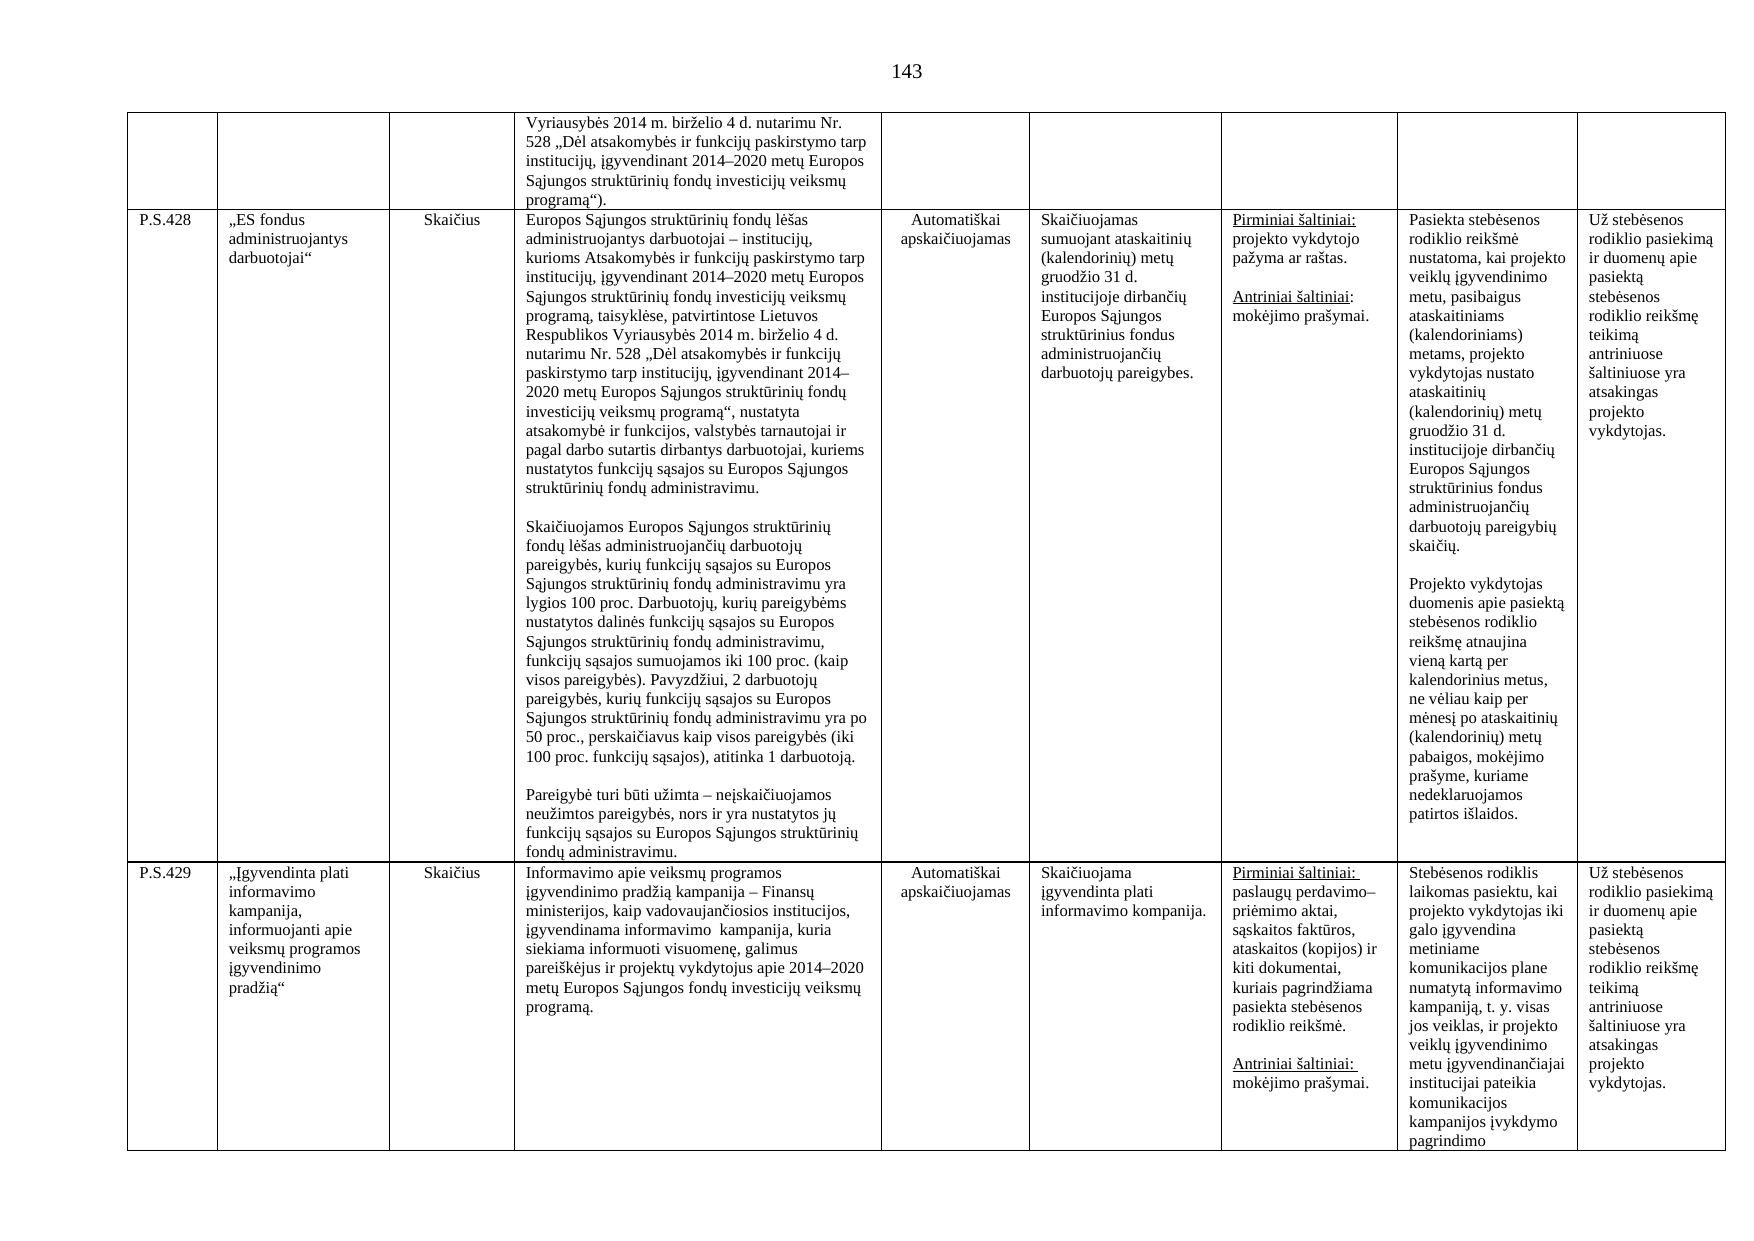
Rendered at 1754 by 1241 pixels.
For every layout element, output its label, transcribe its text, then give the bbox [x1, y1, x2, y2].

table_cell [218, 113, 389, 209]
table_cell Pirminiai šaltiniai: paslaugų perdavimo–priėmimo aktai, sąskaitos faktūros, ataskaitos (kopijos) ir kiti dokumentai, kuriais pagrindžiama pasiekta stebėsenos rodiklio reikšmė. Antriniai šaltiniai: mokėjimo prašymai. [1222, 863, 1397, 1150]
table_cell P.S.428 [128, 210, 217, 861]
table_cell [128, 113, 217, 209]
table_cell Europos Sąjungos struktūrinių fondų lėšas administruojantys darbuotojai – institucijų, kurioms Atsakomybės ir funkcijų paskirstymo tarp institucijų, įgyvendinant 2014–2020 metų Europos Sąjungos struktūrinių fondų investicijų veiksmų programą, taisyklėse, patvirtintose Lietuvos Respublikos Vyriausybės 2014 m. birželio 4 d. nutarimu Nr. 528 „Dėl atsakomybės ir funkcijų paskirstymo tarp institucijų, įgyvendinant 2014–2020 metų Europos Sąjungos struktūrinių fondų investicijų veiksmų programą“, nustatyta atsakomybė ir funkcijos, valstybės tarnautojai ir pagal darbo sutartis dirbantys darbuotojai, kuriems nustatytos funkcijų sąsajos su Europos Sąjungos struktūrinių fondų administravimu. Skaičiuojamos Europos Sąjungos struktūrinių fondų lėšas administruojančių darbuotojų pareigybės, kurių funkcijų sąsajos su Europos Sąjungos struktūrinių fondų administravimu yra lygios 100 proc. Darbuotojų, kurių pareigybėms nustatytos dalinės funkcijų sąsajos su Europos Sąjungos struktūrinių fondų administravimu, funkcijų sąsajos sumuojamos iki 100 proc. (kaip visos pareigybės). Pavyzdžiui, 2 darbuotojų pareigybės, kurių funkcijų sąsajos su Europos Sąjungos struktūrinių fondų administravimu yra po 50 proc., perskaičiavus kaip visos pareigybės (iki 100 proc. funkcijų sąsajos), atitinka 1 darbuotoją. Pareigybė turi būti užimta – neįskaičiuojamos neužimtos pareigybės, nors ir yra nustatytos jų funkcijų sąsajos su Europos Sąjungos struktūrinių fondų administravimu. [515, 210, 881, 861]
table_cell Automatiškai apskaičiuojamas [882, 210, 1029, 861]
table_cell [390, 113, 514, 209]
table_cell Vyriausybės 2014 m. birželio 4 d. nutarimu Nr. 528 „Dėl atsakomybės ir funkcijų paskirstymo tarp institucijų, įgyvendinant 2014–2020 metų Europos Sąjungos struktūrinių fondų investicijų veiksmų programą“). [515, 113, 881, 209]
table_cell Skaičius [390, 863, 514, 1150]
table_cell Skaičiuojama įgyvendinta plati informavimo kompanija. [1030, 863, 1221, 1150]
table_cell P.S.429 [128, 863, 217, 1150]
table_cell [1030, 113, 1221, 209]
table_cell [1578, 113, 1725, 209]
table_cell Automatiškai apskaičiuojamas [882, 863, 1029, 1150]
table_cell [1222, 113, 1397, 209]
table_cell Informavimo apie veiksmų programos įgyvendinimo pradžią kampanija – Finansų ministerijos, kaip vadovaujančiosios institucijos, įgyvendinama informavimo kampanija, kuria siekiama informuoti visuomenę, galimus pareiškėjus ir projektų vykdytojus apie 2014–2020 metų Europos Sąjungos fondų investicijų veiksmų programą. [515, 863, 881, 1150]
table_cell Stebėsenos rodiklis laikomas pasiektu, kai projekto vykdytojas iki galo įgyvendina metiniame komunikacijos plane numatytą informavimo kampaniją, t. y. visas jos veiklas, ir projekto veiklų įgyvendinimo metu įgyvendinančiajai institucijai pateikia komunikacijos kampanijos įvykdymo pagrindimo [1398, 863, 1577, 1150]
table_cell Už stebėsenos rodiklio pasiekimą ir duomenų apie pasiektą stebėsenos rodiklio reikšmę teikimą antriniuose šaltiniuose yra atsakingas projekto vykdytojas. [1578, 863, 1725, 1150]
table_cell [1398, 113, 1577, 209]
table_cell „ES fondus administruojantys darbuotojai“ [218, 210, 389, 861]
table_cell [882, 113, 1029, 209]
table_cell Už stebėsenos rodiklio pasiekimą ir duomenų apie pasiektą stebėsenos rodiklio reikšmę teikimą antriniuose šaltiniuose yra atsakingas projekto vykdytojas. [1578, 210, 1725, 861]
table_cell Skaičiuojamas sumuojant ataskaitinių (kalendorinių) metų gruodžio 31 d. institucijoje dirbančių Europos Sąjungos struktūrinius fondus administruojančių darbuotojų pareigybes. [1030, 210, 1221, 861]
table_cell „Įgyvendinta plati informavimo kampanija, informuojanti apie veiksmų programos įgyvendinimo pradžią“ [218, 863, 389, 1150]
table_cell Skaičius [390, 210, 514, 861]
table_cell Pasiekta stebėsenos rodiklio reikšmė nustatoma, kai projekto veiklų įgyvendinimo metu, pasibaigus ataskaitiniams (kalendoriniams) metams, projekto vykdytojas nustato ataskaitinių (kalendorinių) metų gruodžio 31 d. institucijoje dirbančių Europos Sąjungos struktūrinius fondus administruojančių darbuotojų pareigybių skaičių. Projekto vykdytojas duomenis apie pasiektą stebėsenos rodiklio reikšmę atnaujina vieną kartą per kalendorinius metus, ne vėliau kaip per mėnesį po ataskaitinių (kalendorinių) metų pabaigos, mokėjimo prašyme, kuriame nedeklaruojamos patirtos išlaidos. [1398, 210, 1577, 861]
table_cell Pirminiai šaltiniai: projekto vykdytojo pažyma ar raštas. Antriniai šaltiniai: mokėjimo prašymai. [1222, 210, 1397, 861]
